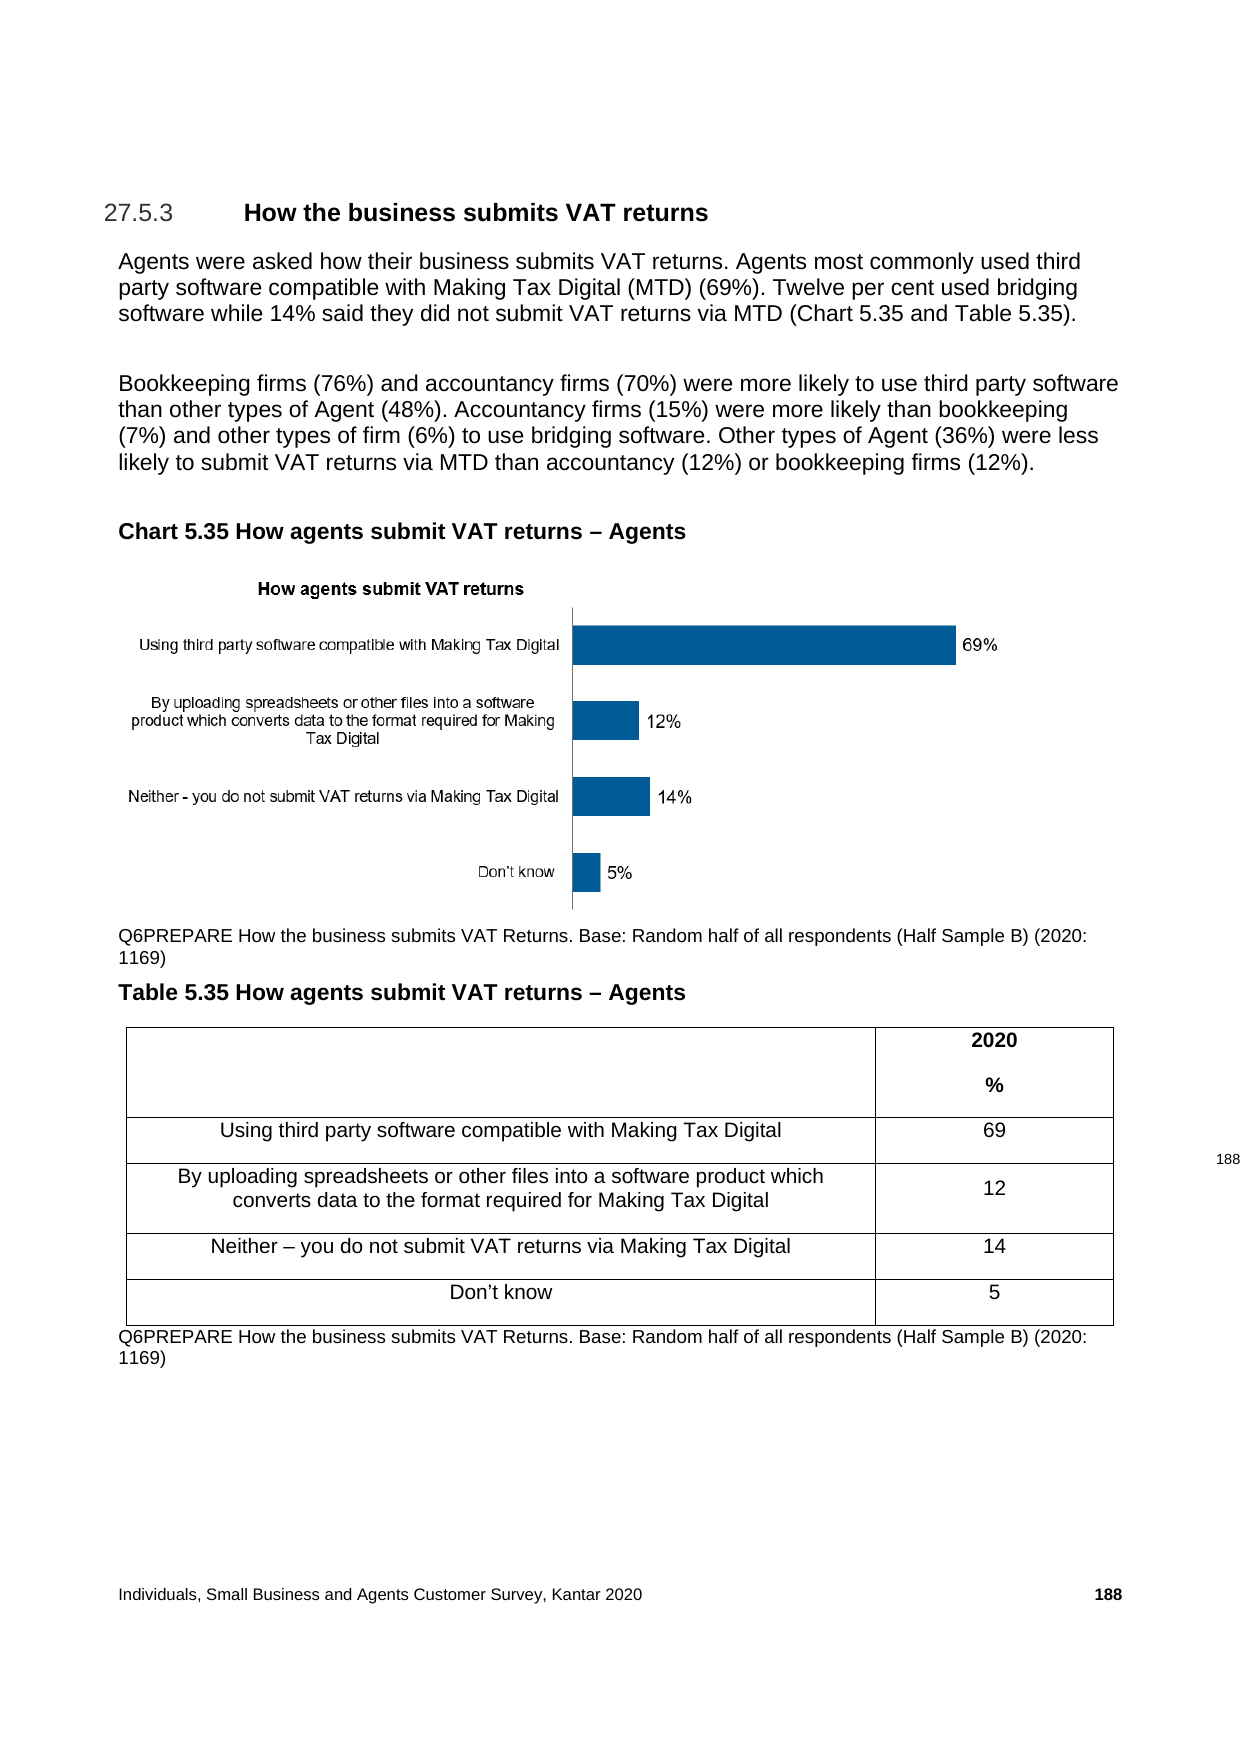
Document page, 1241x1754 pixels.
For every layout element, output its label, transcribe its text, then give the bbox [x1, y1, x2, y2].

table_cell 69 [876, 1118, 1113, 1163]
table_cell Using third party software compatible with Making Tax Digital [127, 1118, 875, 1163]
table_cell 12 [876, 1164, 1113, 1233]
table_cell By uploading spreadsheets or other files into a software product which converts data to the format required for Making Tax Digital [127, 1164, 875, 1233]
text Agents were asked how their business submits VAT returns. Agents most commonly used third party software compatible with Making Tax Digital (MTD) (69%). Twelve per cent used bridging software while 14% said they did not submit VAT returns via MTD (Chart 5.35 and Table 5.35). [118, 248, 1122, 327]
table_cell 5 [876, 1280, 1113, 1324]
subtitle How the business submits VAT returns [103, 198, 1122, 227]
table_cell 14 [876, 1234, 1113, 1279]
text Q6PREPARE How the business submits VAT Returns. Base: Random half of all respondents (Half Sample B) (2020: 1169) [118, 1326, 1122, 1369]
table_header [127, 1028, 875, 1117]
table_cell Don’t know [127, 1280, 875, 1324]
text Chart 5.35 How agents submit VAT returns – Agents [118, 518, 1122, 544]
text Bookkeeping firms (76%) and accountancy firms (70%) were more likely to use third party software than other types of Agent (48%). Accountancy firms (15%) were more likely than bookkeeping (7%) and other types of firm (6%) to use bridging software. Other types of Agent (36%) were less likely to submit VAT returns via MTD than accountancy (12%) or bookkeeping firms (12%). [118, 370, 1122, 475]
table_cell Neither – you do not submit VAT returns via Making Tax Digital [127, 1234, 875, 1279]
text Q6PREPARE How the business submits VAT Returns. Base: Random half of all respondents (Half Sample B) (2020: 1169) [118, 925, 1122, 968]
table_header 2020 % [876, 1028, 1113, 1117]
text Table 5.35 How agents submit VAT returns – Agents [118, 977, 1122, 1006]
